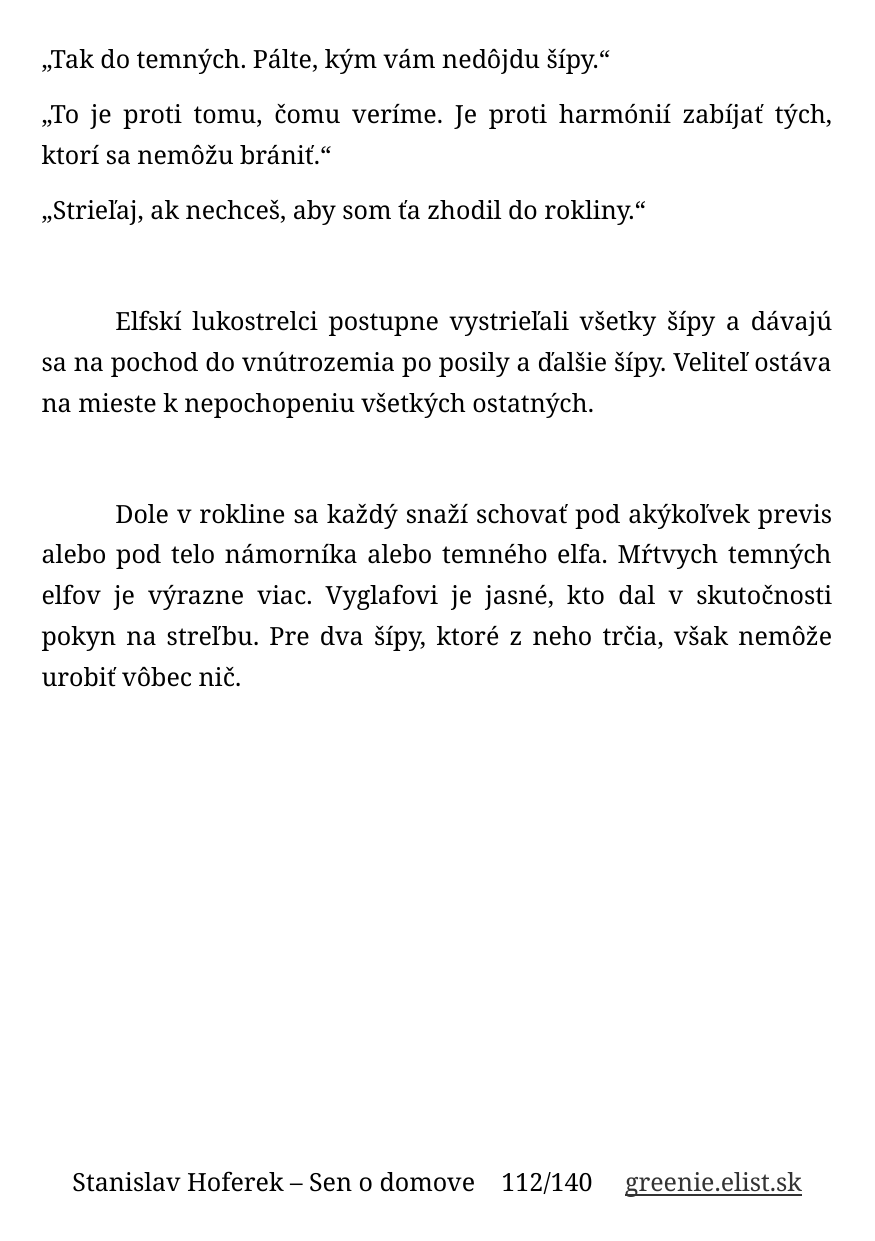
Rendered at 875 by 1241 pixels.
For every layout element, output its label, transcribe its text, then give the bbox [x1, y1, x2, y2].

text „To je proti tomu, čomu veríme. Je proti harmónií zabíjať tých, ktorí sa nemôžu brániť.“ [41, 97, 833, 172]
text „Strieľaj, ak nechceš, aby som ťa zhodil do rokliny.“ [41, 193, 833, 227]
text Elfskí lukostrelci postupne vystrieľali všetky šípy a dávajú sa na pochod do vnútrozemia po posily a ďalšie šípy. Veliteľ ostáva na mieste k nepochopeniu všetkých ostatných. [41, 304, 833, 419]
text Dole v rokline sa každý snaží schovať pod akýkoľvek previs alebo pod telo námorníka alebo temného elfa. Mŕtvych temných elfov je výrazne viac. Vyglafovi je jasné, kto dal v skutočnosti pokyn na streľbu. Pre dva šípy, ktoré z neho trčia, však nemôže urobiť vôbec nič. [41, 496, 833, 694]
text „Tak do temných. Pálte, kým vám nedôjdu šípy.“ [41, 41, 833, 75]
